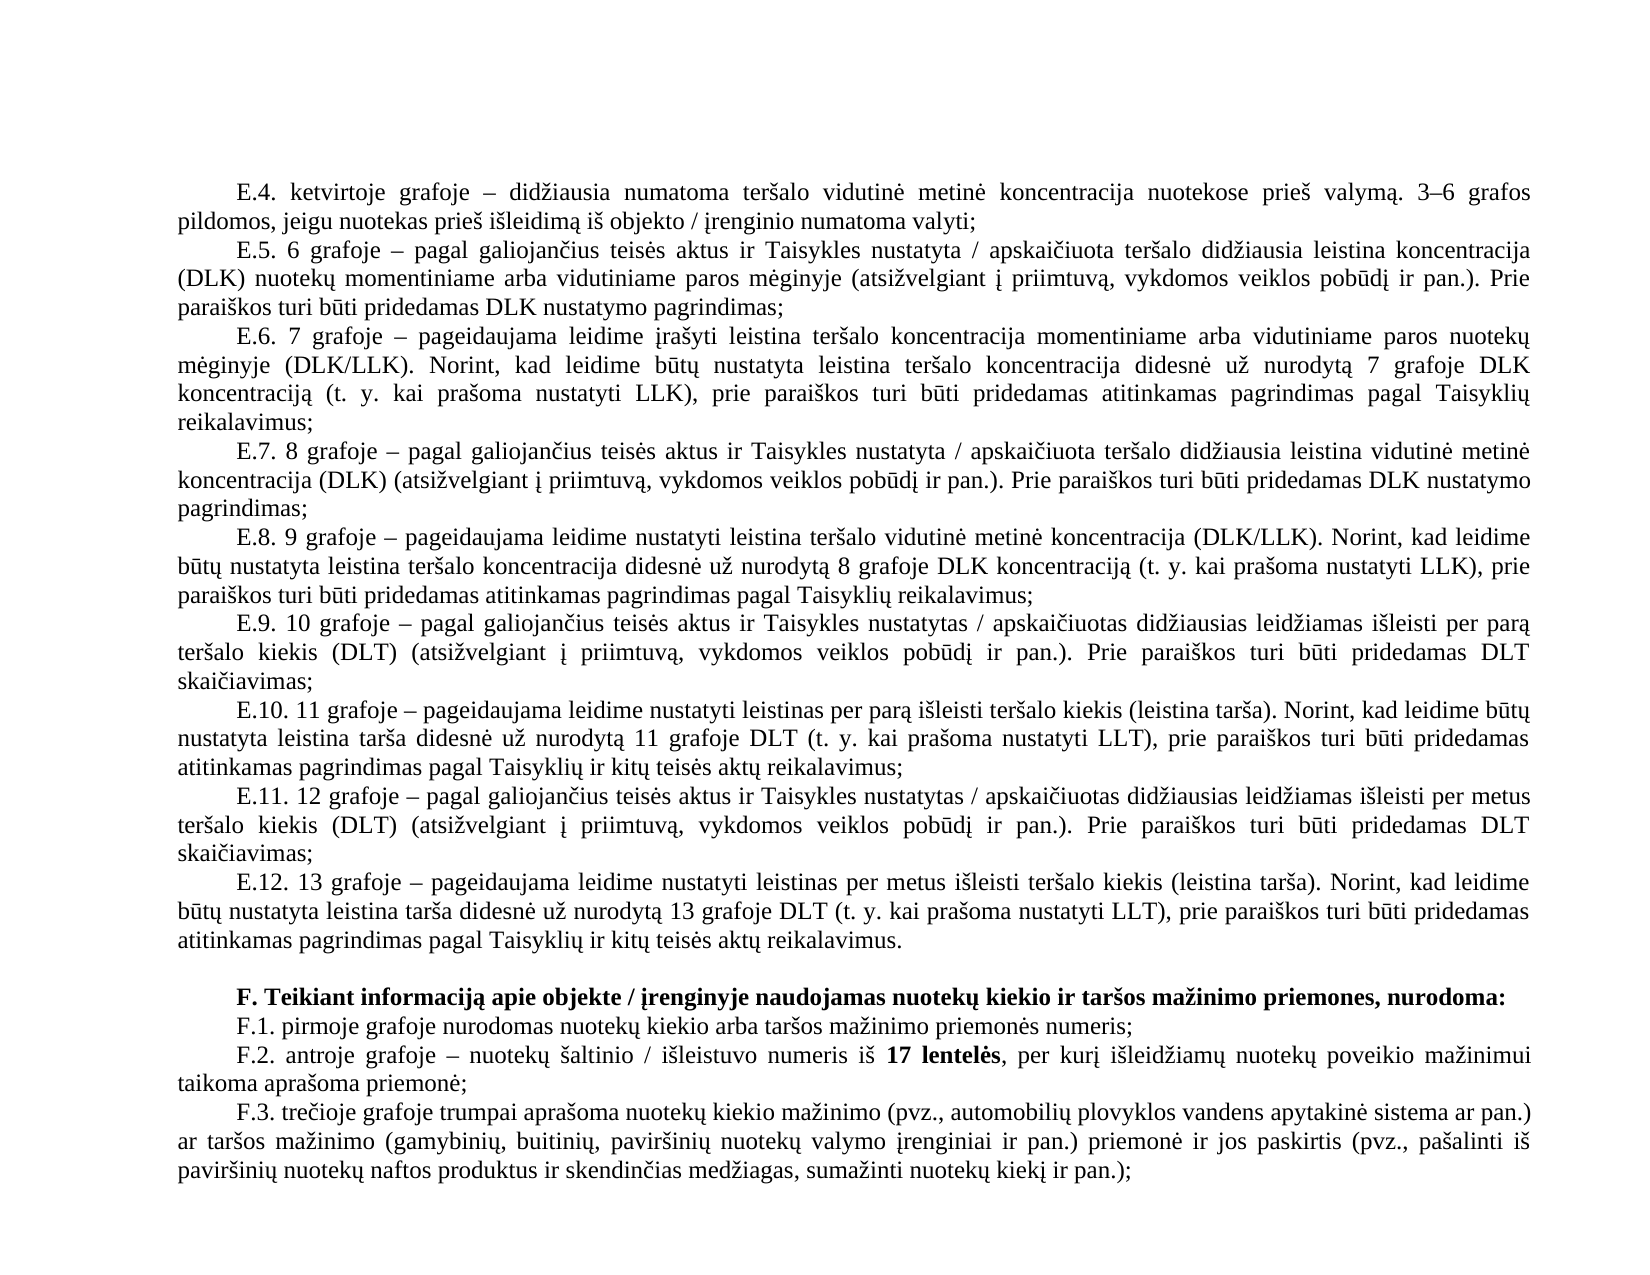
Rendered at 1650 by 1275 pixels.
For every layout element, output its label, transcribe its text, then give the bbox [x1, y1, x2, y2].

text F.3. trečioje grafoje trumpai aprašoma nuotekų kiekio mažinimo (pvz., automobilių plovyklos vandens apytakinė sistema ar pan.) ar taršos mažinimo (gamybinių, buitinių, paviršinių nuotekų valymo įrenginiai ir pan.) priemonė ir jos paskirtis (pvz., pašalinti iš paviršinių nuotekų naftos produktus ir skendinčias medžiagas, sumažinti nuotekų kiekį ir pan.); [177, 1097, 1532, 1183]
text E.6. 7 grafoje – pageidaujama leidime įrašyti leistina teršalo koncentracija momentiniame arba vidutiniame paros nuotekų mėginyje (DLK/LLK). Norint, kad leidime būtų nustatyta leistina teršalo koncentracija didesnė už nurodytą 7 grafoje DLK koncentraciją (t. y. kai prašoma nustatyti LLK), prie paraiškos turi būti pridedamas atitinkamas pagrindimas pagal Taisyklių reikalavimus; [177, 321, 1532, 436]
text E.8. 9 grafoje – pageidaujama leidime nustatyti leistina teršalo vidutinė metinė koncentracija (DLK/LLK). Norint, kad leidime būtų nustatyta leistina teršalo koncentracija didesnė už nurodytą 8 grafoje DLK koncentraciją (t. y. kai prašoma nustatyti LLK), prie paraiškos turi būti pridedamas atitinkamas pagrindimas pagal Taisyklių reikalavimus; [177, 522, 1532, 608]
text E.7. 8 grafoje – pagal galiojančius teisės aktus ir Taisykles nustatyta / apskaičiuota teršalo didžiausia leistina vidutinė metinė koncentracija (DLK) (atsižvelgiant į priimtuvą, vykdomos veiklos pobūdį ir pan.). Prie paraiškos turi būti pridedamas DLK nustatymo pagrindimas; [177, 436, 1532, 522]
text F.2. antroje grafoje – nuotekų šaltinio / išleistuvo numeris iš 17 lentelės, per kurį išleidžiamų nuotekų poveikio mažinimui taikoma aprašoma priemonė; [177, 1040, 1532, 1097]
text E.5. 6 grafoje – pagal galiojančius teisės aktus ir Taisykles nustatyta / apskaičiuota teršalo didžiausia leistina koncentracija (DLK) nuotekų momentiniame arba vidutiniame paros mėginyje (atsižvelgiant į priimtuvą, vykdomos veiklos pobūdį ir pan.). Prie paraiškos turi būti pridedamas DLK nustatymo pagrindimas; [177, 235, 1532, 321]
text E.10. 11 grafoje – pageidaujama leidime nustatyti leistinas per parą išleisti teršalo kiekis (leistina tarša). Norint, kad leidime būtų nustatyta leistina tarša didesnė už nurodytą 11 grafoje DLT (t. y. kai prašoma nustatyti LLT), prie paraiškos turi būti pridedamas atitinkamas pagrindimas pagal Taisyklių ir kitų teisės aktų reikalavimus; [177, 695, 1532, 781]
text F. Teikiant informaciją apie objekte / įrenginyje naudojamas nuotekų kiekio ir taršos mažinimo priemones, nurodoma: [177, 982, 1532, 1011]
text E.4. ketvirtoje grafoje – didžiausia numatoma teršalo vidutinė metinė koncentracija nuotekose prieš valymą. 3–6 grafos pildomos, jeigu nuotekas prieš išleidimą iš objekto / įrenginio numatoma valyti; [177, 177, 1532, 235]
text E.11. 12 grafoje – pagal galiojančius teisės aktus ir Taisykles nustatytas / apskaičiuotas didžiausias leidžiamas išleisti per metus teršalo kiekis (DLT) (atsižvelgiant į priimtuvą, vykdomos veiklos pobūdį ir pan.). Prie paraiškos turi būti pridedamas DLT skaičiavimas; [177, 781, 1532, 867]
text E.9. 10 grafoje – pagal galiojančius teisės aktus ir Taisykles nustatytas / apskaičiuotas didžiausias leidžiamas išleisti per parą teršalo kiekis (DLT) (atsižvelgiant į priimtuvą, vykdomos veiklos pobūdį ir pan.). Prie paraiškos turi būti pridedamas DLT skaičiavimas; [177, 608, 1532, 695]
text F.1. pirmoje grafoje nurodomas nuotekų kiekio arba taršos mažinimo priemonės numeris; [177, 1011, 1532, 1040]
text E.12. 13 grafoje – pageidaujama leidime nustatyti leistinas per metus išleisti teršalo kiekis (leistina tarša). Norint, kad leidime būtų nustatyta leistina tarša didesnė už nurodytą 13 grafoje DLT (t. y. kai prašoma nustatyti LLT), prie paraiškos turi būti pridedamas atitinkamas pagrindimas pagal Taisyklių ir kitų teisės aktų reikalavimus. [177, 867, 1532, 953]
